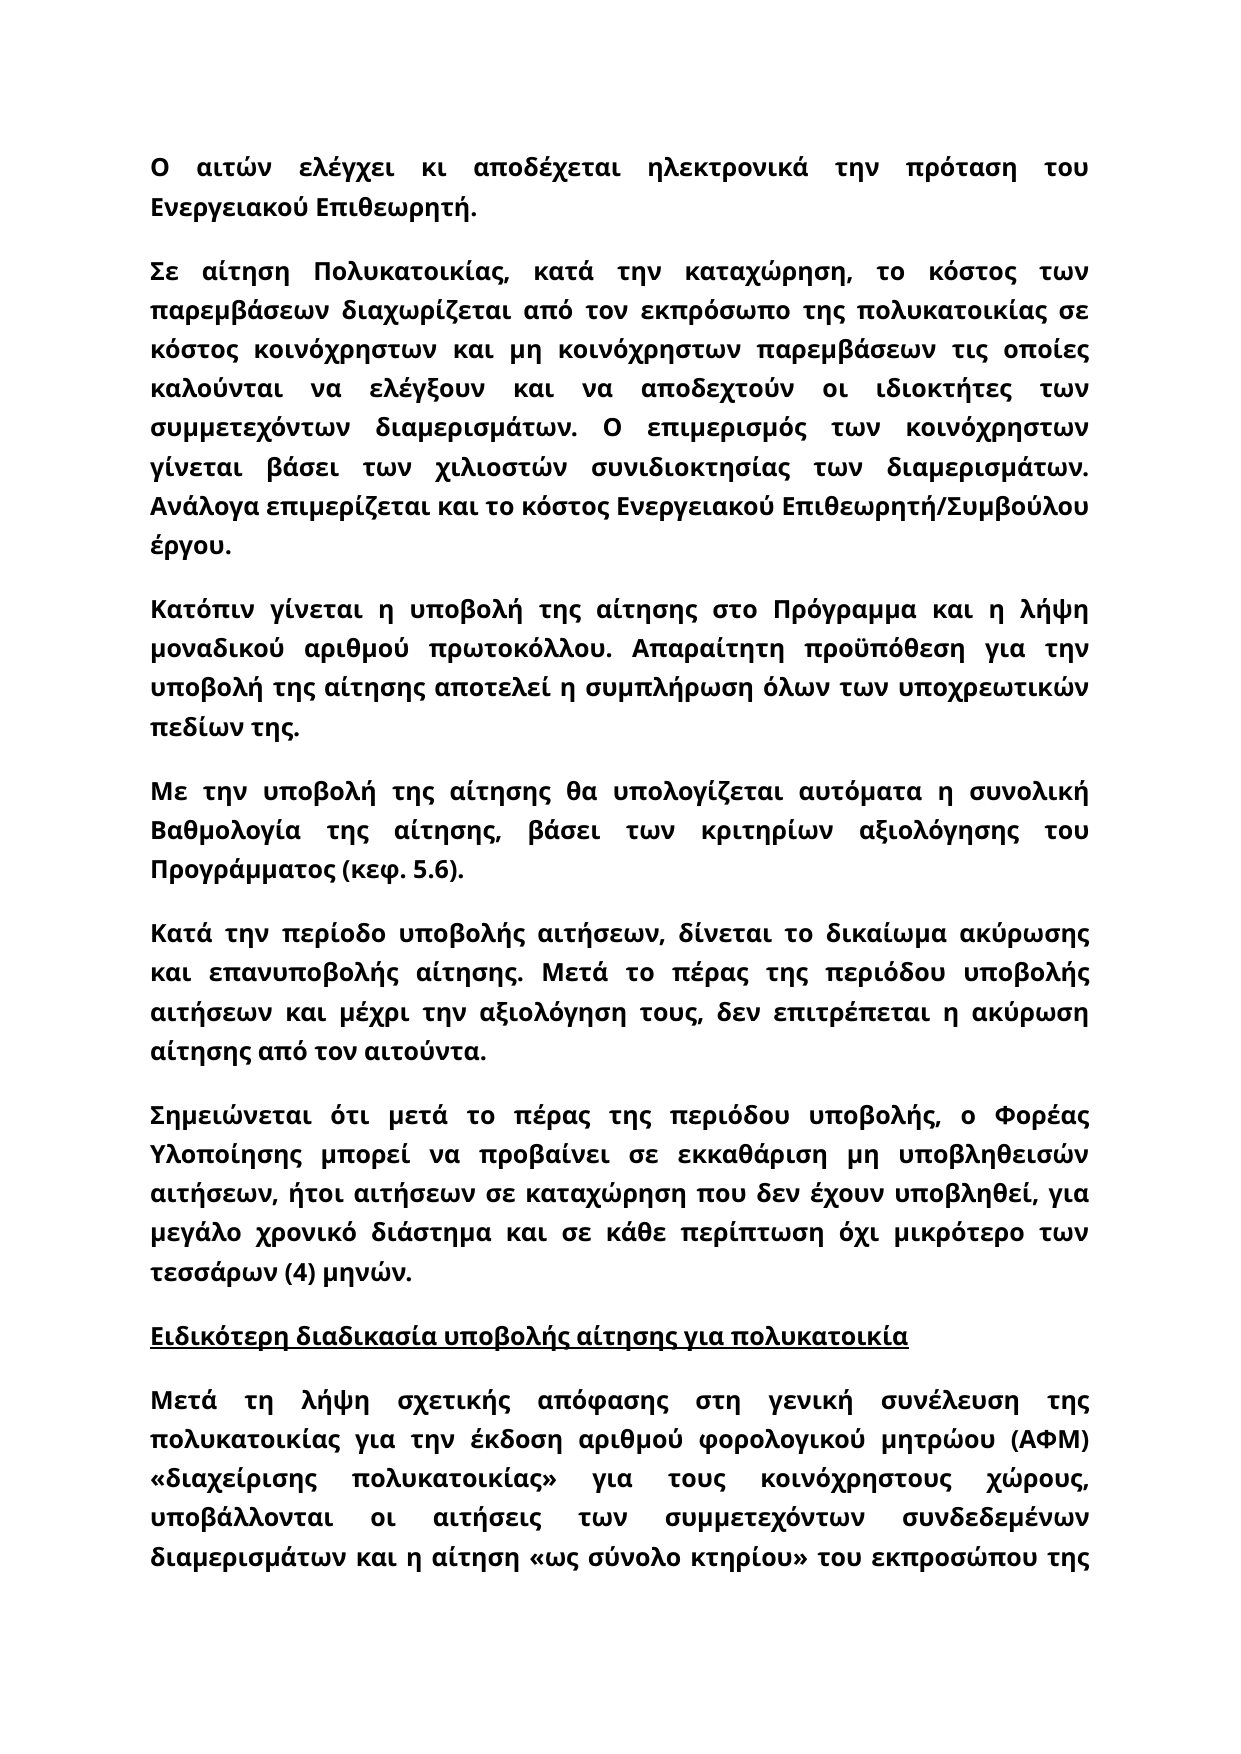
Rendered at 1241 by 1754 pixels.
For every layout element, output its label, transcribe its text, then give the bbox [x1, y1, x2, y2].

text Κατά την περίοδο υποβολής αιτήσεων, δίνεται το δικαίωμα ακύρωσης και επανυποβολής αίτησης. Μετά το πέρας της περιόδου υποβολής αιτήσεων και μέχρι την αξιολόγηση τους, δεν επιτρέπεται η ακύρωση αίτησης από τον αιτούντα. [150, 916, 1090, 1067]
text Σε αίτηση Πολυκατοικίας, κατά την καταχώρηση, το κόστος των παρεμβάσεων διαχωρίζεται από τον εκπρόσωπο της πολυκατοικίας σε κόστος κοινόχρηστων και μη κοινόχρηστων παρεμβάσεων τις οποίες καλούνται να ελέγξουν και να αποδεχτούν οι ιδιοκτήτες των συμμετεχόντων διαμερισμάτων. Ο επιμερισμός των κοινόχρηστων γίνεται βάσει των χιλιοστών συνιδιοκτησίας των διαμερισμάτων. Ανάλογα επιμερίζεται και το κόστος Ενεργειακού Επιθεωρητή/Συμβούλου έργου. [150, 253, 1090, 562]
text Κατόπιν γίνεται η υποβολή της αίτησης στο Πρόγραμμα και η λήψη μοναδικού αριθμού πρωτοκόλλου. Απαραίτητη προϋπόθεση για την υποβολή της αίτησης αποτελεί η συμπλήρωση όλων των υποχρεωτικών πεδίων της. [150, 592, 1090, 743]
text Μετά τη λήψη σχετικής απόφασης στη γενική συνέλευση της πολυκατοικίας για την έκδοση αριθμού φορολογικού μητρώου (ΑΦΜ) «διαχείρισης πολυκατοικίας» για τους κοινόχρηστους χώρους, υποβάλλονται οι αιτήσεις των συμμετεχόντων συνδεδεμένων διαμερισμάτων και η αίτηση «ως σύνολο κτηρίου» του εκπροσώπου της [150, 1382, 1090, 1573]
text Σημειώνεται ότι μετά το πέρας της περιόδου υποβολής, ο Φορέας Υλοποίησης μπορεί να προβαίνει σε εκκαθάριση μη υποβληθεισών αιτήσεων, ήτοι αιτήσεων σε καταχώρηση που δεν έχουν υποβληθεί, για μεγάλο χρονικό διάστημα και σε κάθε περίπτωση όχι μικρότερο των τεσσάρων (4) μηνών. [150, 1097, 1090, 1288]
text Ειδικότερη διαδικασία υποβολής αίτησης για πολυκατοικία [150, 1318, 1090, 1352]
text Ο αιτών ελέγχει κι αποδέχεται ηλεκτρονικά την πρόταση του Ενεργειακού Επιθεωρητή. [150, 150, 1090, 223]
text Με την υποβολή της αίτησης θα υπολογίζεται αυτόματα η συνολική Βαθμολογία της αίτησης, βάσει των κριτηρίων αξιολόγησης του Προγράμματος (κεφ. 5.6). [150, 773, 1090, 886]
